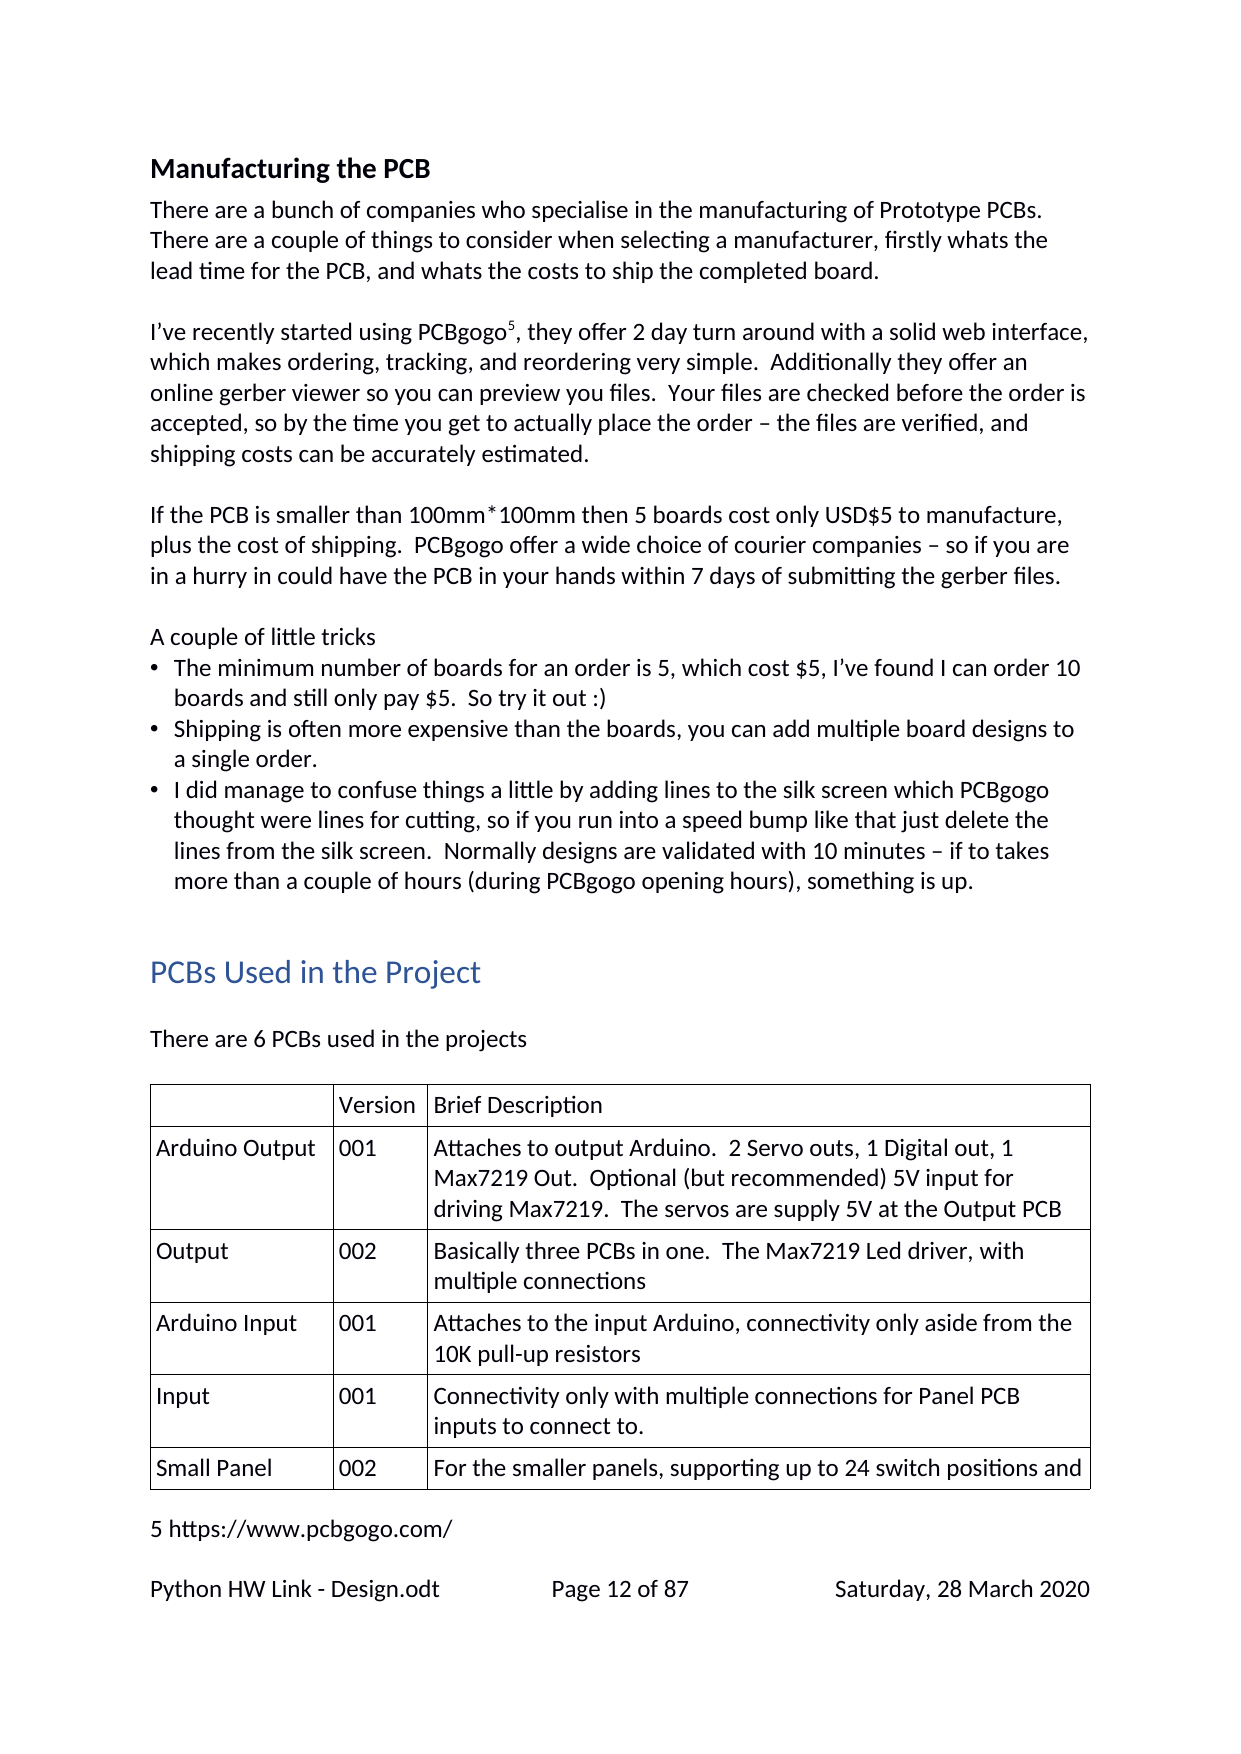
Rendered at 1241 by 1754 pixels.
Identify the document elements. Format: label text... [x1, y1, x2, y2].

table_cell Connectivity only with multiple connections for Panel PCB inputs to connect to. [428, 1375, 1090, 1447]
table_cell Small Panel [151, 1448, 333, 1489]
list The minimum number of boards for an order is 5, which cost $5, I’ve found I can order 10 boards and still only pay $5. So try it out :) [150, 652, 1090, 713]
table_cell Arduino Input [151, 1303, 333, 1374]
table_cell For the smaller panels, supporting up to 24 switch positions and [428, 1448, 1090, 1489]
list I did manage to confuse things a little by adding lines to the silk screen which PCBgogo thought were lines for cutting, so if you run into a speed bump like that just delete the lines from the silk screen. Normally designs are validated with 10 minutes – if to takes more than a couple of hours (during PCBgogo opening hours), something is up. [150, 774, 1090, 896]
text If the PCB is smaller than 100mm*100mm then 5 boards cost only USD$5 to manufacture, plus the cost of shipping. PCBgogo offer a wide choice of courier companies – so if you are in a hurry in could have the PCB in your hands within 7 days of submitting the gerber files. [150, 499, 1090, 591]
text A couple of little tricks [150, 621, 1090, 652]
table_cell 001 [334, 1303, 427, 1374]
table_cell 002 [334, 1230, 427, 1302]
text There are a bunch of companies who specialise in the manufacturing of Prototype PCBs. There are a couple of things to consider when selecting a manufacturer, firstly whats the lead time for the PCB, and whats the costs to ship the completed board. [150, 194, 1090, 286]
table_cell Basically three PCBs in one. The Max7219 Led driver, with multiple connections [428, 1230, 1090, 1302]
subtitle PCBs Used in the Project [150, 951, 1090, 992]
text There are 6 PCBs used in the projects [150, 1023, 1090, 1053]
table_cell Arduino Output [151, 1127, 333, 1229]
subtitle Manufacturing the PCB [150, 150, 1090, 186]
text https://www.pcbgogo.com/ [150, 1513, 1090, 1543]
table_cell Output [151, 1230, 333, 1302]
table_cell 001 [334, 1375, 427, 1447]
list Shipping is often more expensive than the boards, you can add multiple board designs to a single order. [150, 713, 1090, 774]
table_cell Attaches to the input Arduino, connectivity only aside from the 10K pull-up resistors [428, 1303, 1090, 1374]
table_header Brief Description [428, 1085, 1090, 1126]
table_header [151, 1085, 333, 1126]
text I’ve recently started using PCBgogo, they offer 2 day turn around with a solid web interface, which makes ordering, tracking, and reordering very simple. Additionally they offer an online gerber viewer so you can preview you files. Your files are checked before the order is accepted, so by the time you get to actually place the order – the files are verified, and shipping costs can be accurately estimated. [150, 316, 1090, 469]
table_cell 001 [334, 1127, 427, 1229]
table_cell Attaches to output Arduino. 2 Servo outs, 1 Digital out, 1 Max7219 Out. Optional (but recommended) 5V input for driving Max7219. The servos are supply 5V at the Output PCB [428, 1127, 1090, 1229]
table_cell 002 [334, 1448, 427, 1489]
table_cell Input [151, 1375, 333, 1447]
table_header Version [334, 1085, 427, 1126]
